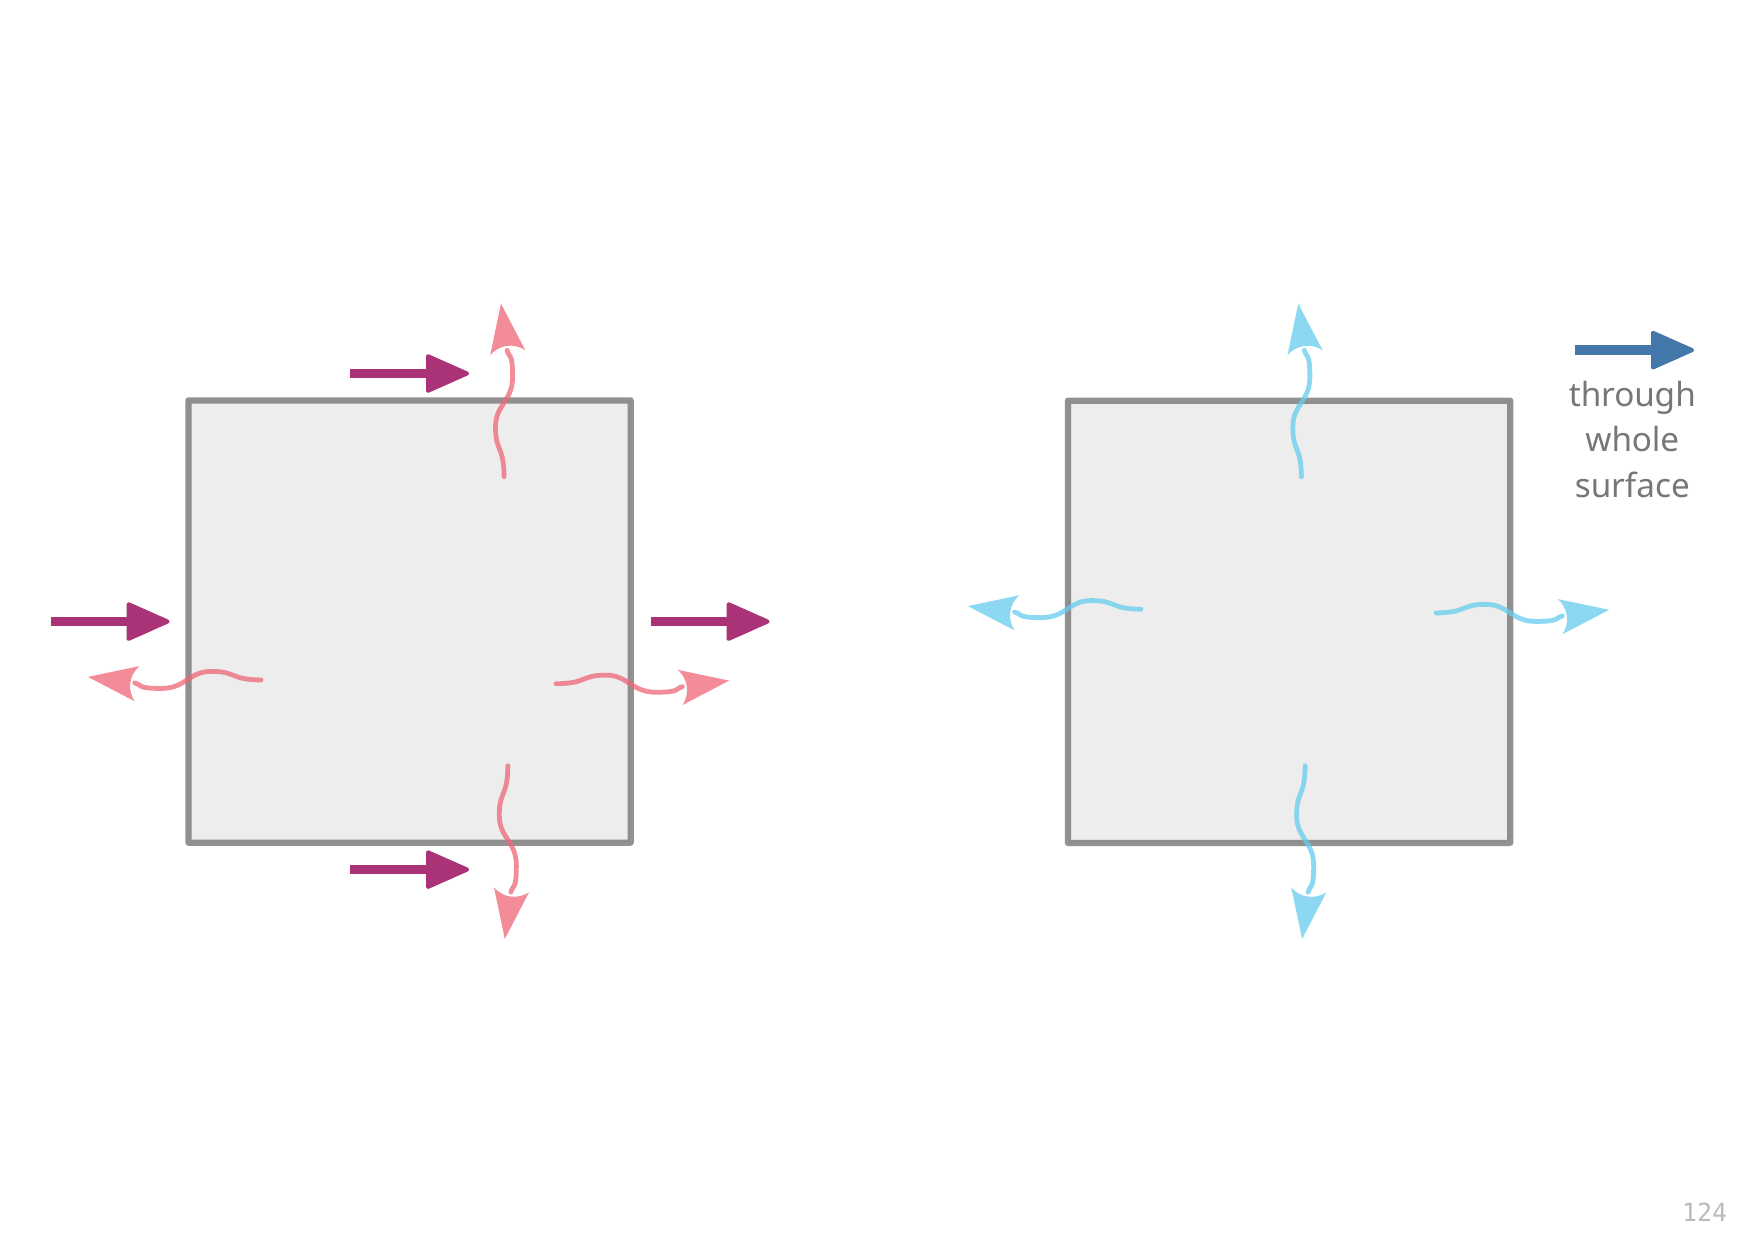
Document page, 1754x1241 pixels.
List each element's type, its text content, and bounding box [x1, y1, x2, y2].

text_box [188, 400, 631, 843]
text_box [1067, 400, 1511, 843]
text_box through whole surface [1554, 363, 1703, 479]
